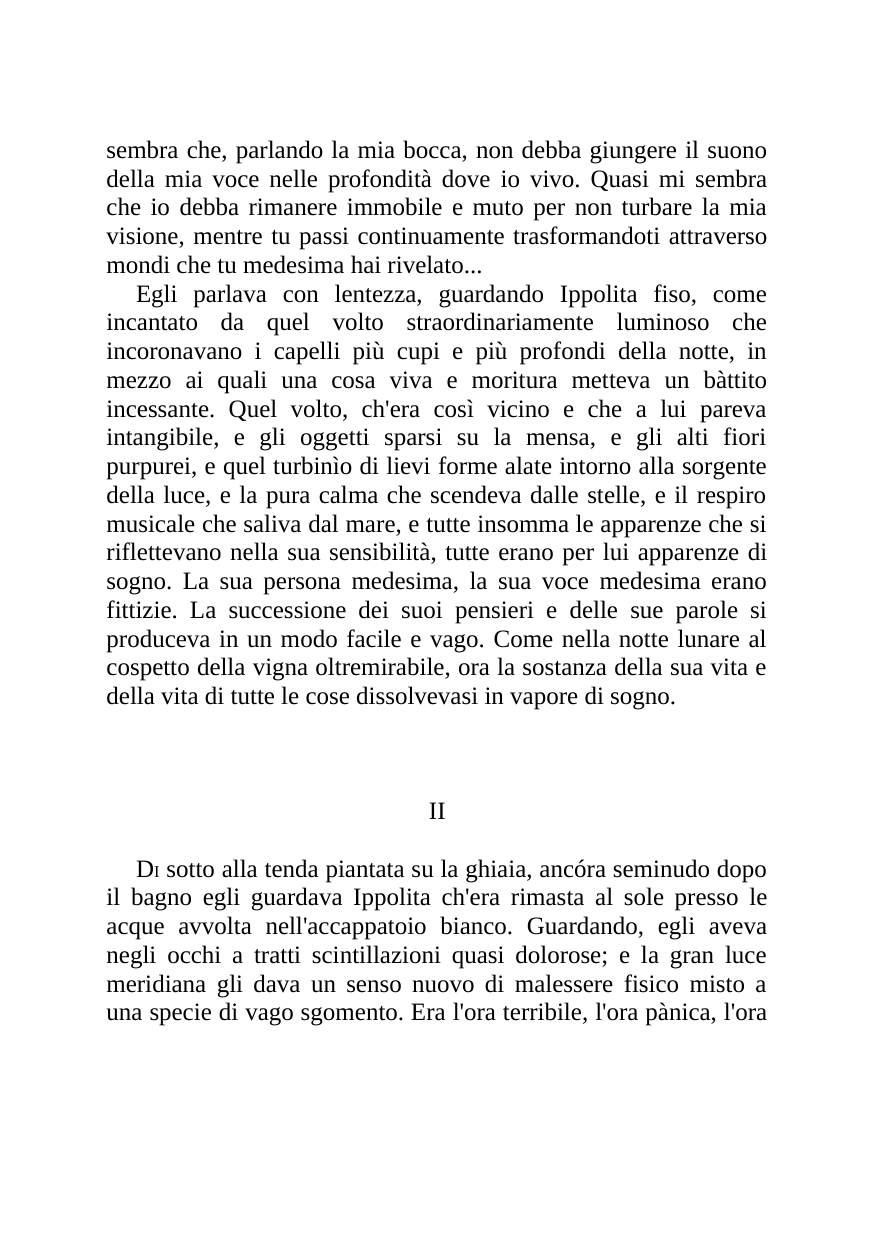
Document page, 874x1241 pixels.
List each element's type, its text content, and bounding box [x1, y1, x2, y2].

text Di sotto alla tenda piantata su la ghiaia, ancóra seminudo dopo il bagno egli guardava Ippolita ch'era rimasta al sole presso le acque avvolta nell'accappatoio bianco. Guardando, egli aveva negli occhi a tratti scintillazioni quasi dolorose; e la gran luce meridiana gli dava un senso nuovo di malessere fisico misto a una specie di vago sgomento. Era l'ora terribile, l'ora pànica, l'ora [106, 854, 768, 1026]
text Egli parlava con lentezza, guardando Ippolita fiso, come incantato da quel volto straordinariamente luminoso che incoronavano i capelli più cupi e più profondi della notte, in mezzo ai quali una cosa viva e moritura metteva un bàttito incessante. Quel volto, ch'era così vicino e che a lui pareva intangibile, e gli oggetti sparsi su la mensa, e gli alti fiori purpurei, e quel turbinìo di lievi forme alate intorno alla sorgente della luce, e la pura calma che scendeva dalle stelle, e il respiro musicale che saliva dal mare, e tutte insomma le apparenze che si riflettevano nella sua sensibilità, tutte erano per lui apparenze di sogno. La sua persona medesima, la sua voce medesima erano fittizie. La successione dei suoi pensieri e delle sue parole si produceva in un modo facile e vago. Come nella notte lunare al cospetto della vigna oltremirabile, ora la sostanza della sua vita e della vita di tutte le cose dissolvevasi in vapore di sogno. [106, 279, 768, 710]
text II [106, 796, 768, 825]
text sembra che, parlando la mia bocca, non debba giungere il suono della mia voce nelle profondità dove io vivo. Quasi mi sembra che io debba rimanere immobile e muto per non turbare la mia visione, mentre tu passi continuamente trasformandoti attraverso mondi che tu medesima hai rivelato... [106, 135, 768, 279]
